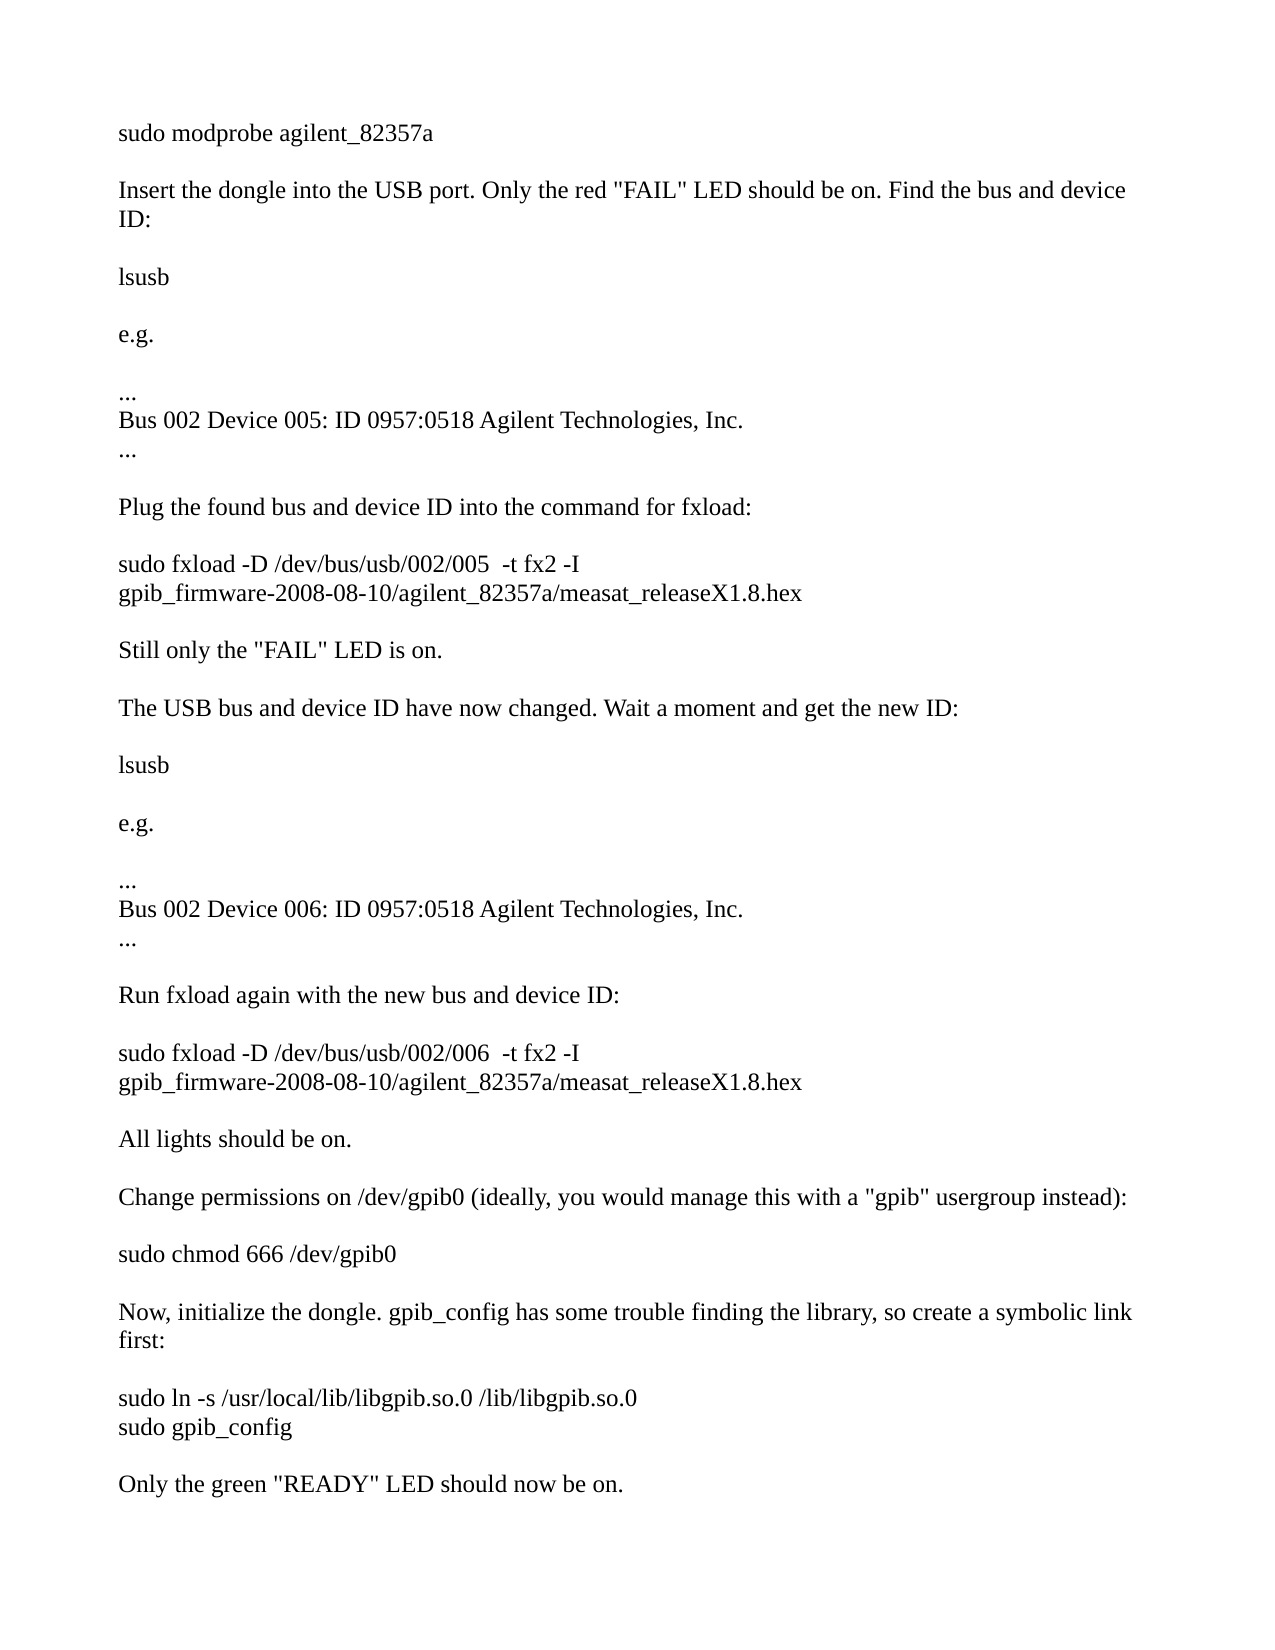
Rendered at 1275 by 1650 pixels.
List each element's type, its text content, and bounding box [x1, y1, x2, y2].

text e.g. [118, 319, 1157, 348]
text ... [118, 434, 1157, 463]
text sudo fxload -D /dev/bus/usb/002/005 -t fx2 -I gpib_firmware-2008-08-10/agilent_82357a/measat_releaseX1.8.hex [118, 549, 1157, 607]
text sudo modprobe agilent_82357a [118, 118, 1157, 147]
text Change permissions on /dev/gpib0 (ideally, you would manage this with a "gpib" usergroup instead): [118, 1182, 1157, 1211]
text ... [118, 866, 1157, 894]
text Now, initialize the dongle. gpib_config has some trouble finding the library, so create a symbolic link first: [118, 1297, 1157, 1354]
text Bus 002 Device 006: ID 0957:0518 Agilent Technologies, Inc. [118, 894, 1157, 923]
text sudo ln -s /usr/local/lib/libgpib.so.0 /lib/libgpib.so.0 [118, 1383, 1157, 1412]
text Run fxload again with the new bus and device ID: [118, 981, 1157, 1009]
text ... [118, 377, 1157, 406]
text Insert the dongle into the USB port. Only the red "FAIL" LED should be on. Find the bus and device ID: [118, 176, 1157, 233]
text The USB bus and device ID have now changed. Wait a moment and get the new ID: [118, 693, 1157, 722]
text ... [118, 923, 1157, 952]
text Bus 002 Device 005: ID 0957:0518 Agilent Technologies, Inc. [118, 406, 1157, 434]
text lsusb [118, 751, 1157, 779]
text lsusb [118, 262, 1157, 291]
text Plug the found bus and device ID into the command for fxload: [118, 492, 1157, 521]
text All lights should be on. [118, 1124, 1157, 1153]
text Only the green "READY" LED should now be on. [118, 1469, 1157, 1498]
text Still only the "FAIL" LED is on. [118, 636, 1157, 664]
text sudo fxload -D /dev/bus/usb/002/006 -t fx2 -I gpib_firmware-2008-08-10/agilent_82357a/measat_releaseX1.8.hex [118, 1038, 1157, 1096]
text e.g. [118, 808, 1157, 837]
text sudo gpib_config [118, 1412, 1157, 1441]
text sudo chmod 666 /dev/gpib0 [118, 1239, 1157, 1268]
